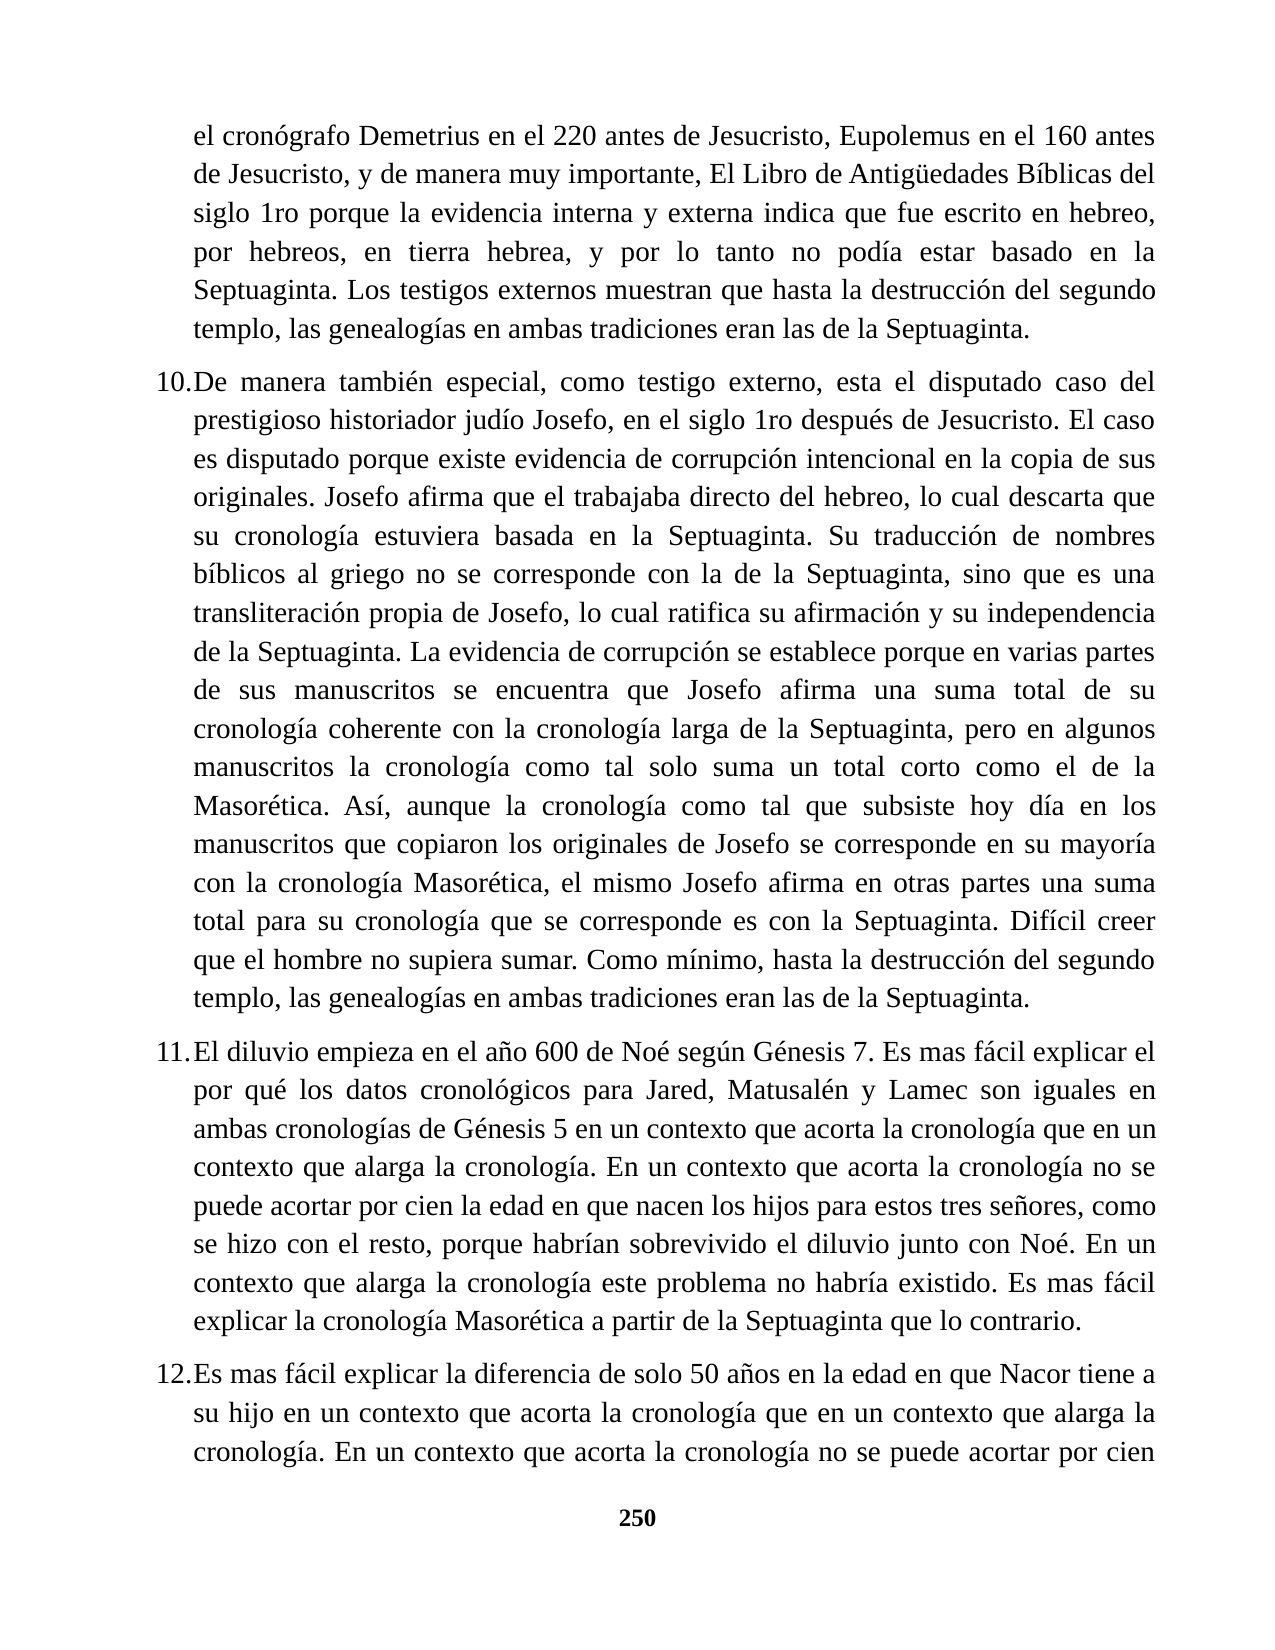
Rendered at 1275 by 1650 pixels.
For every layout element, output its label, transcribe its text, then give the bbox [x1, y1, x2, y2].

list El diluvio empieza en el año 600 de Noé según Génesis 7. Es mas fácil explicar el por qué los datos cronológicos para Jared, Matusalén y Lamec son iguales en ambas cronologías de Génesis 5 en un contexto que acorta la cronología que en un contexto que alarga la cronología. En un contexto que acorta la cronología no se puede acortar por cien la edad en que nacen los hijos para estos tres señores, como se hizo con el resto, porque habrían sobrevivido el diluvio junto con Noé. En un contexto que alarga la cronología este problema no habría existido. Es mas fácil explicar la cronología Masorética a partir de la Septuaginta que lo contrario. [156, 1034, 1157, 1337]
list De manera también especial, como testigo externo, esta el disputado caso del prestigioso historiador judío Josefo, en el siglo 1ro después de Jesucristo. El caso es disputado porque existe evidencia de corrupción intencional en la copia de sus originales. Josefo afirma que el trabajaba directo del hebreo, lo cual descarta que su cronología estuviera basada en la Septuaginta. Su traducción de nombres bíblicos al griego no se corresponde con la de la Septuaginta, sino que es una transliteración propia de Josefo, lo cual ratifica su afirmación y su independencia de la Septuaginta. La evidencia de corrupción se establece porque en varias partes de sus manuscritos se encuentra que Josefo afirma una suma total de su cronología coherente con la cronología larga de la Septuaginta, pero en algunos manuscritos la cronología como tal solo suma un total corto como el de la Masorética. Así, aunque la cronología como tal que subsiste hoy día en los manuscritos que copiaron los originales de Josefo se corresponde en su mayoría con la cronología Masorética, el mismo Josefo afirma en otras partes una suma total para su cronología que se corresponde es con la Septuaginta. Difícil creer que el hombre no supiera sumar. Como mínimo, hasta la destrucción del segundo templo, las genealogías en ambas tradiciones eran las de la Septuaginta. [156, 364, 1157, 1014]
list el cronógrafo Demetrius en el 220 antes de Jesucristo, Eupolemus en el 160 antes de Jesucristo, y de manera muy importante, El Libro de Antigüedades Bíblicas del siglo 1ro porque la evidencia interna y externa indica que fue escrito en hebreo, por hebreos, en tierra hebrea, y por lo tanto no podía estar basado en la Septuaginta. Los testigos externos muestran que hasta la destrucción del segundo templo, las genealogías en ambas tradiciones eran las de la Septuaginta. [156, 118, 1157, 344]
list Es mas fácil explicar la diferencia de solo 50 años en la edad en que Nacor tiene a su hijo en un contexto que acorta la cronología que en un contexto que alarga la cronología. En un contexto que acorta la cronología no se puede acortar por cien [156, 1357, 1157, 1467]
